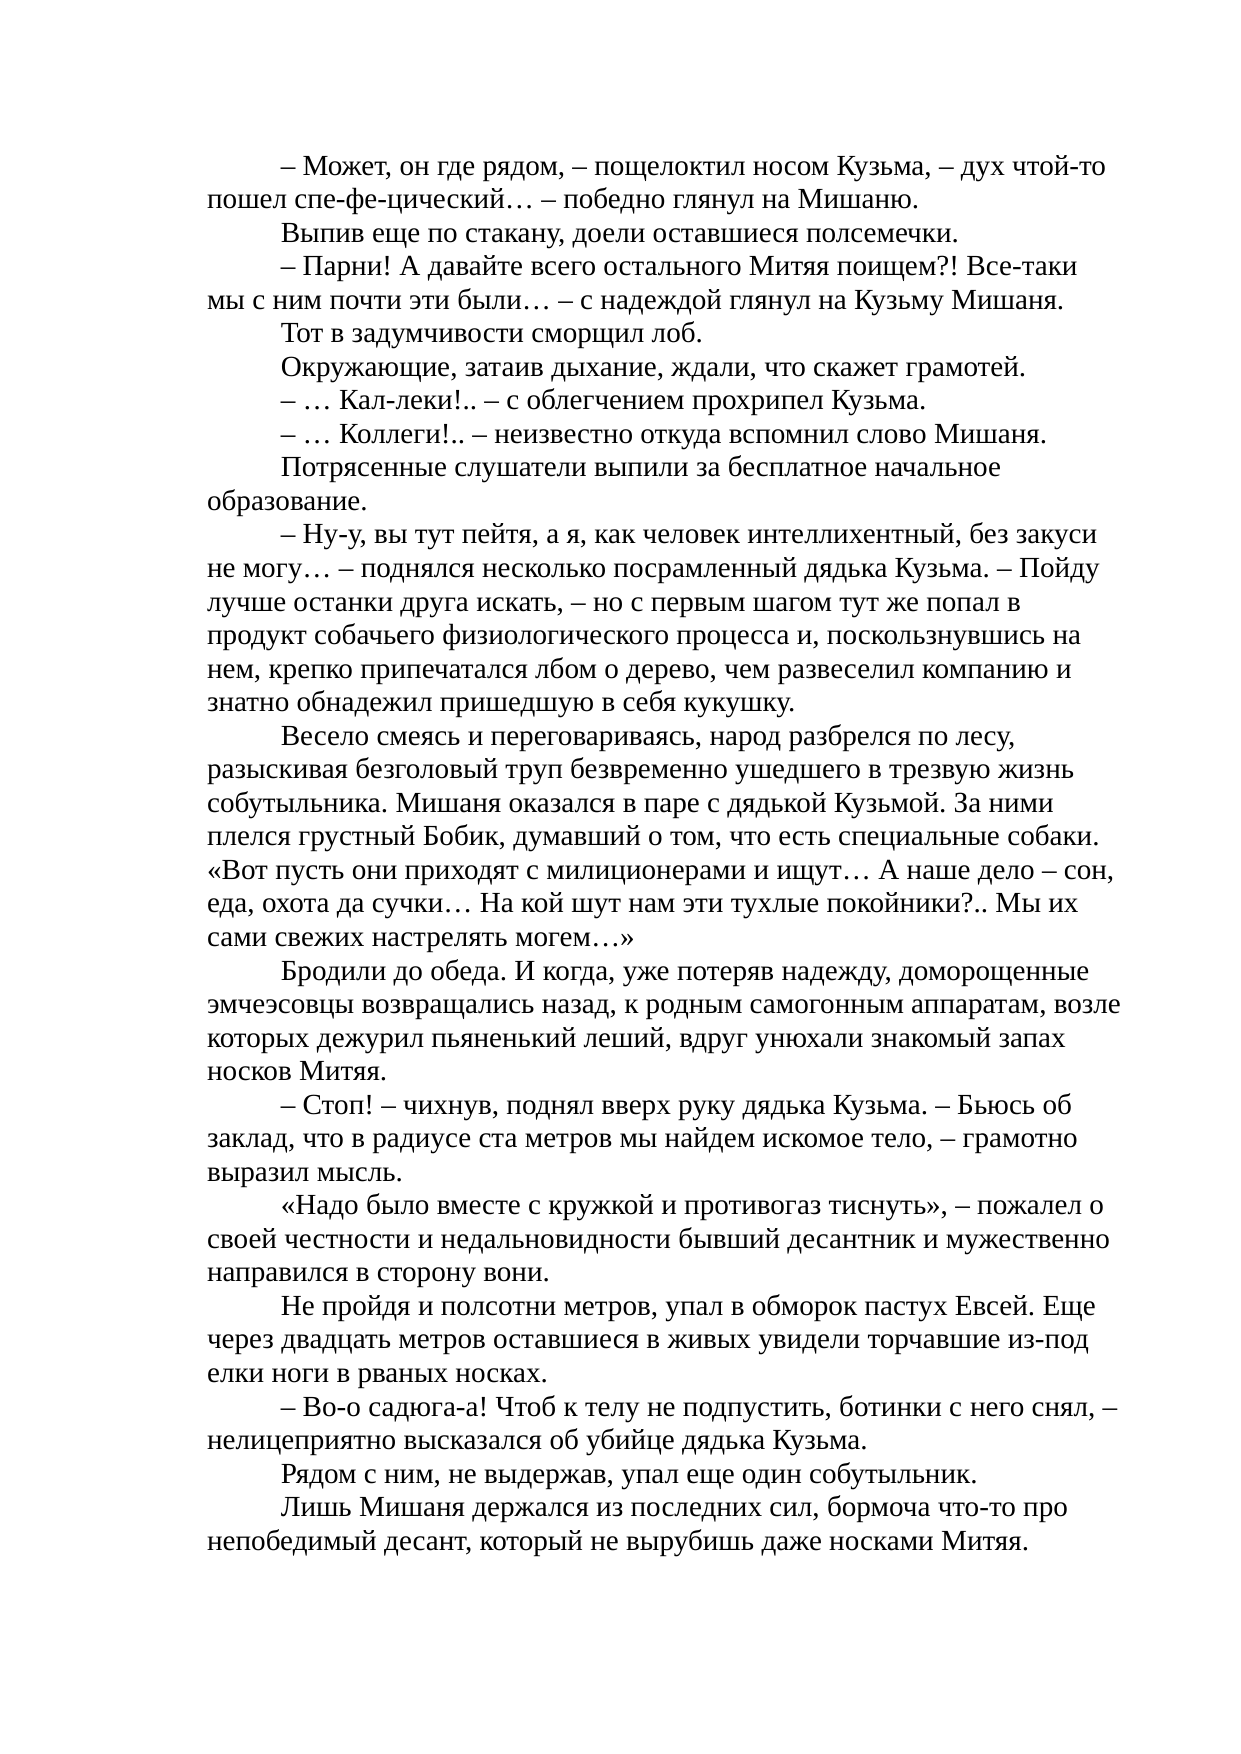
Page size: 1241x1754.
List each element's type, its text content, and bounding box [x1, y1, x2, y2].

text Выпив еще по стакану, доели оставшиеся полсемечки. [207, 215, 1122, 248]
text – Во-о садюга-а! Чтоб к телу не подпустить, ботинки с него снял, – нелицеприятно высказался об убийце дядька Кузьма. [207, 1389, 1122, 1456]
text Бродили до обеда. И когда, уже потеряв надежду, доморощенные эмчеэсовцы возвращались назад, к родным самогонным аппаратам, возле которых дежурил пьяненький леший, вдруг унюхали знакомый запах носков Митяя. [207, 953, 1122, 1087]
text Весело смеясь и переговариваясь, народ разбрелся по лесу, разыскивая безголовый труп безвременно ушедшего в трезвую жизнь собутыльника. Мишаня оказался в паре с дядькой Кузьмой. За ними плелся грустный Бобик, думавший о том, что есть специальные собаки. «Вот пусть они приходят с милиционерами и ищут… А наше дело – сон, еда, охота да сучки… На кой шут нам эти тухлые покойники?.. Мы их сами свежих настрелять могем…» [207, 718, 1122, 953]
text Рядом с ним, не выдержав, упал еще один собутыльник. [207, 1456, 1122, 1489]
text «Надо было вместе с кружкой и противогаз тиснуть», – пожалел о своей честности и недальновидности бывший десантник и мужественно направился в сторону вони. [207, 1187, 1122, 1288]
text – Ну-у, вы тут пейтя, а я, как человек интеллихентный, без закуси не могу… – поднялся несколько посрамленный дядька Кузьма. – Пойду лучше останки друга искать, – но с первым шагом тут же попал в продукт собачьего физиологического процесса и, поскользнувшись на нем, крепко припечатался лбом о дерево, чем развеселил компанию и знатно обнадежил пришедшую в себя кукушку. [207, 517, 1122, 718]
text Окружающие, затаив дыхание, ждали, что скажет грамотей. [207, 349, 1122, 382]
text Потрясенные слушатели выпили за бесплатное начальное образование. [207, 449, 1122, 517]
text – Может, он где рядом, – пощелоктил носом Кузьма, – дух чтой-то пошел спе-фе-цический… – победно глянул на Мишаню. [207, 148, 1122, 215]
text – … Кал-леки!.. – с облегчением прохрипел Кузьма. [207, 382, 1122, 416]
text Не пройдя и полсотни метров, упал в обморок пастух Евсей. Еще через двадцать метров оставшиеся в живых увидели торчавшие из-под елки ноги в рваных носках. [207, 1288, 1122, 1389]
text Лишь Мишаня держался из последних сил, бормоча что-то про непобедимый десант, который не вырубишь даже носками Митяя. [207, 1489, 1122, 1556]
text Тот в задумчивости сморщил лоб. [207, 315, 1122, 349]
text – Парни! А давайте всего остального Митяя поищем?! Все-таки мы с ним почти эти были… – с надеждой глянул на Кузьму Мишаня. [207, 248, 1122, 315]
text – … Коллеги!.. – неизвестно откуда вспомнил слово Мишаня. [207, 416, 1122, 449]
text – Стоп! – чихнув, поднял вверх руку дядька Кузьма. – Бьюсь об заклад, что в радиусе ста метров мы найдем искомое тело, – грамотно выразил мысль. [207, 1087, 1122, 1187]
